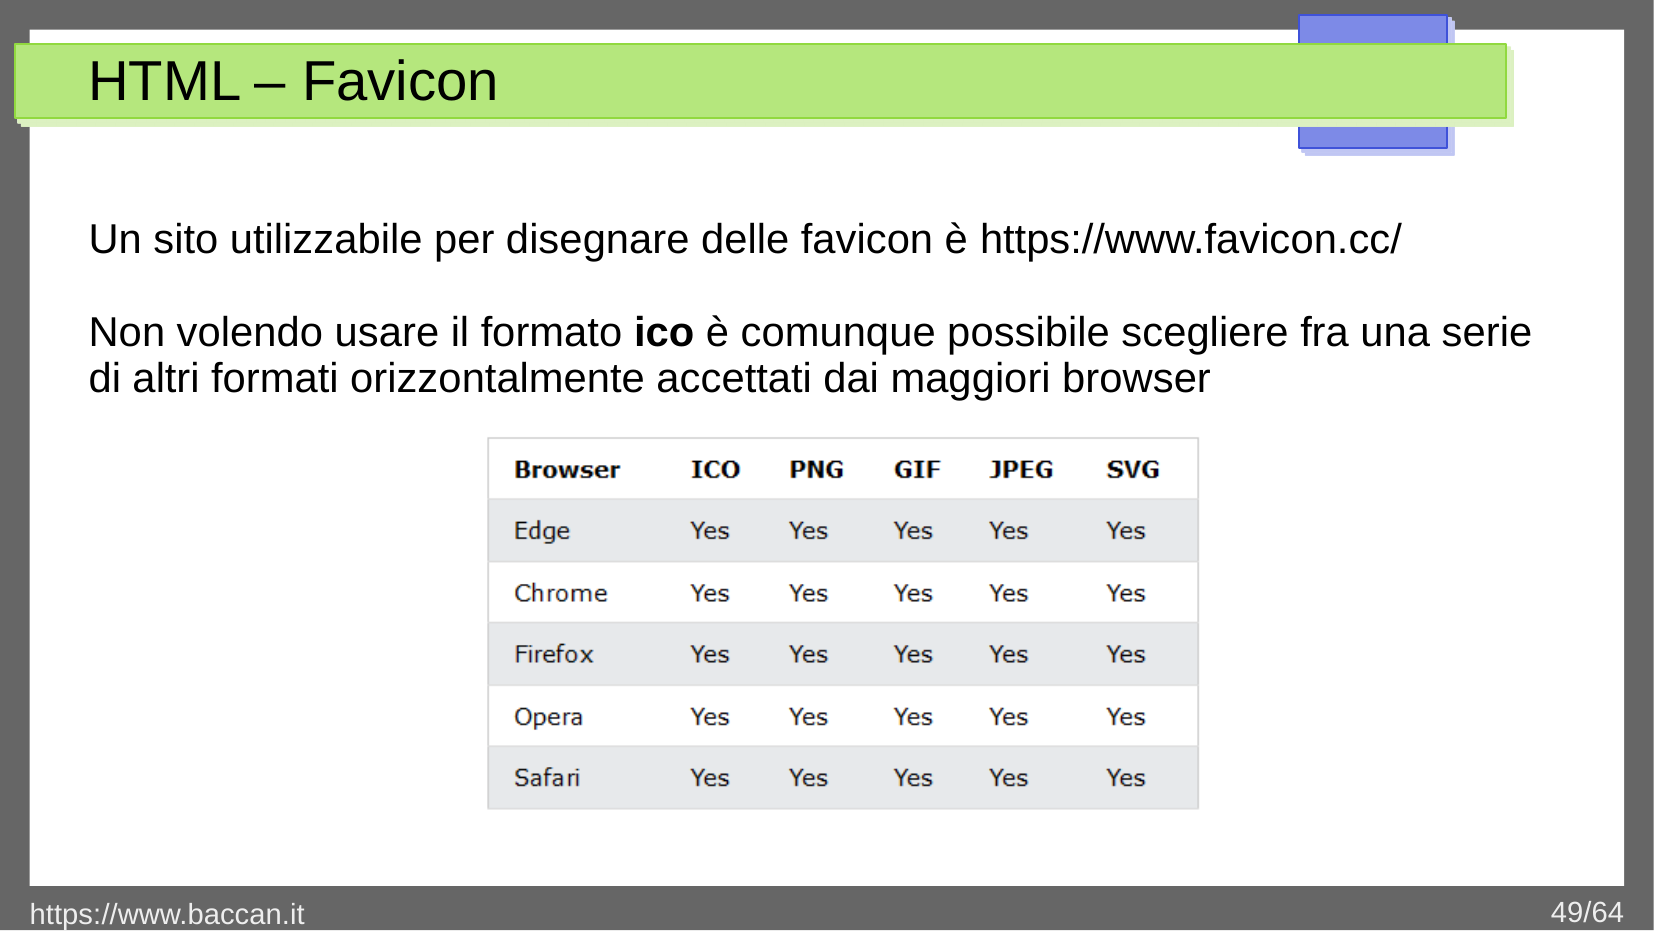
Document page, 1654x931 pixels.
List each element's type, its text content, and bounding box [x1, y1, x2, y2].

title HTML – Favicon [88, 44, 1506, 119]
picture [472, 425, 1218, 827]
text_box Un sito utilizzabile per disegnare delle favicon è https://www.favicon.cc/ Non volendo usare il formato ico è comunque possibile scegliere fra una serie di altri formati orizzontalmente accettati dai maggiori browser [88, 169, 1565, 820]
